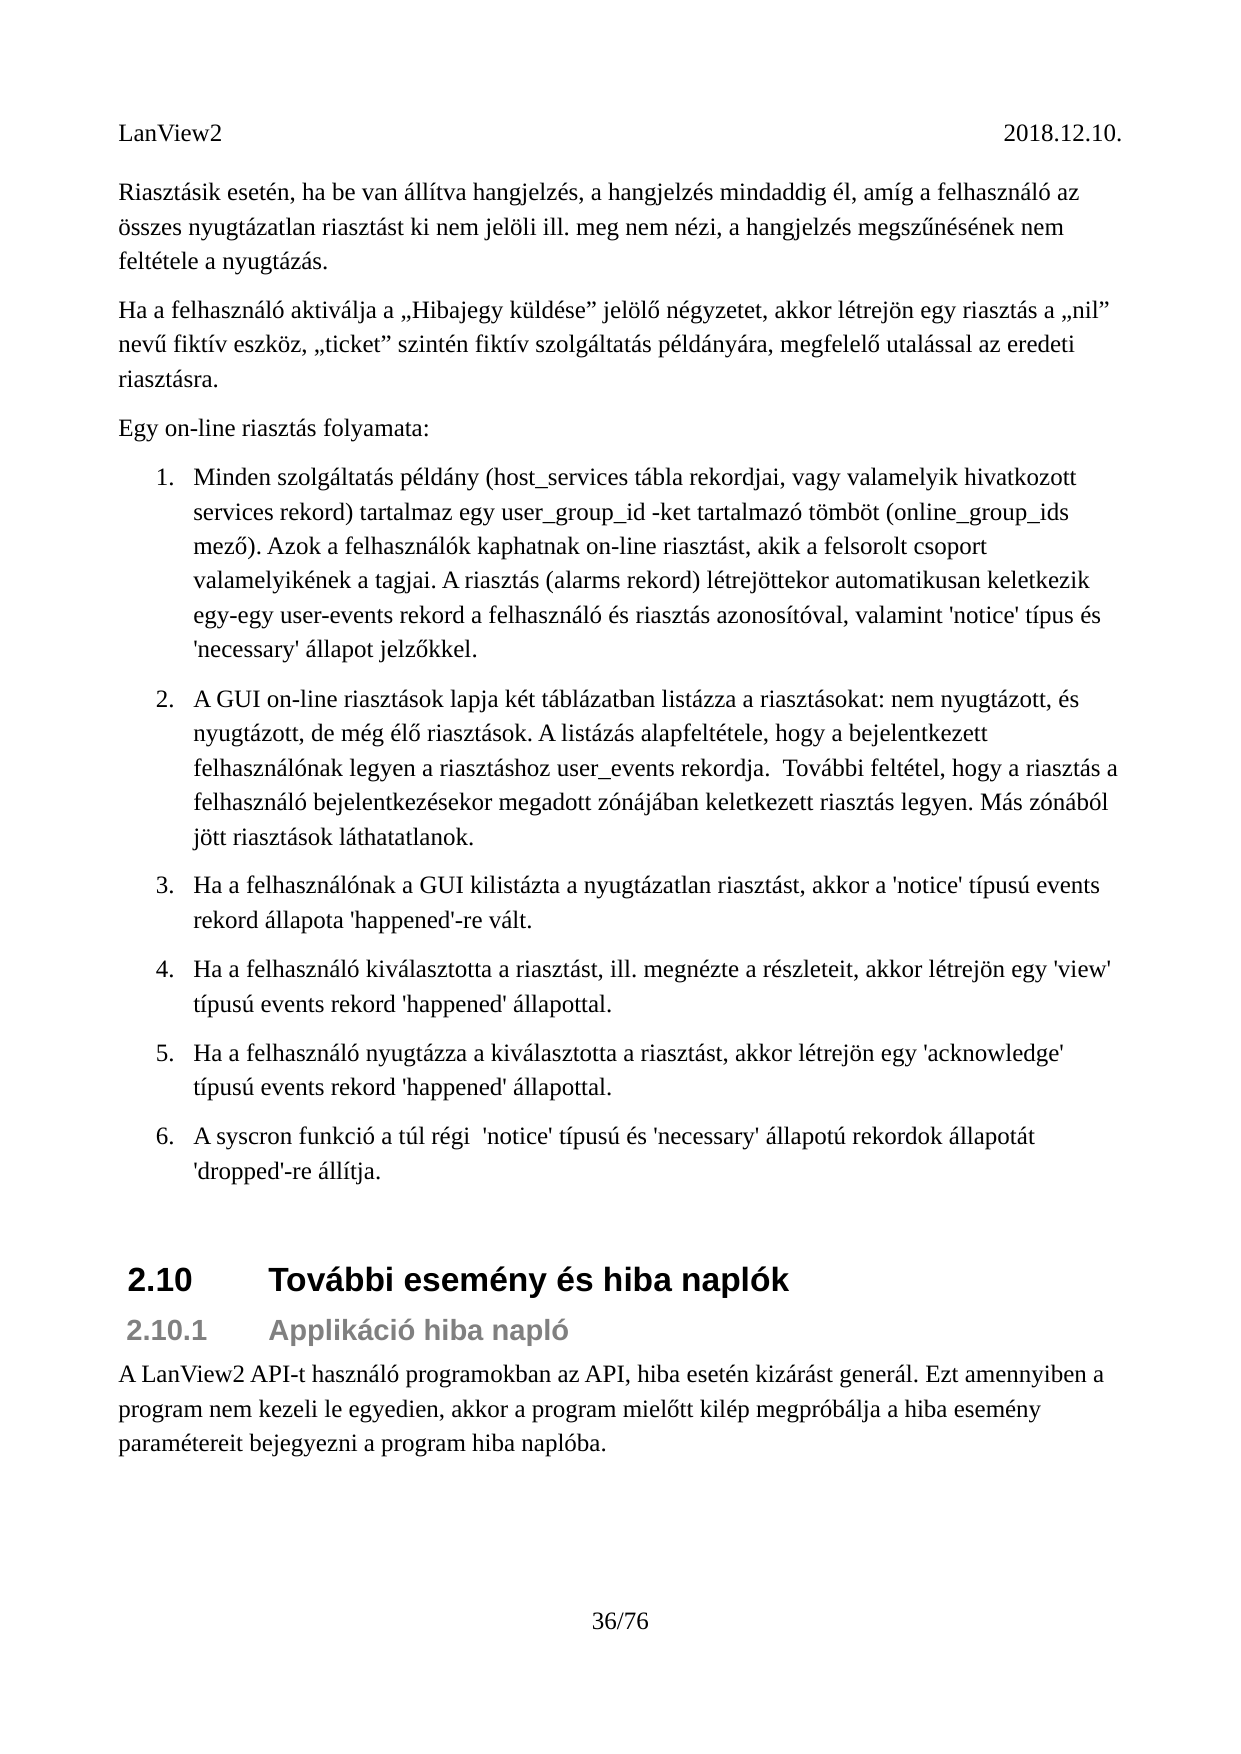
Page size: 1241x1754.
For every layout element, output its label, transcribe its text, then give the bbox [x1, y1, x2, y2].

list Ha a felhasználó kiválasztotta a riasztást, ill. megnézte a részleteit, akkor létrejön egy 'view' típusú events rekord 'happened' állapottal. [156, 954, 1122, 1017]
text Ha a felhasználó aktiválja a „Hibajegy küldése” jelölő négyzetet, akkor létrejön egy riasztás a „nil” nevű fiktív eszköz, „ticket” szintén fiktív szolgáltatás példányára, megfelelő utalással az eredeti riasztásra. [118, 295, 1122, 393]
subtitle További esemény és hiba naplók [118, 1260, 1122, 1299]
text Riasztásik esetén, ha be van állítva hangjelzés, a hangjelzés mindaddig él, amíg a felhasználó az összes nyugtázatlan riasztást ki nem jelöli ill. meg nem nézi, a hangjelzés megszűnésének nem feltétele a nyugtázás. [118, 177, 1122, 275]
text Egy on-line riasztás folyamata: [118, 413, 1122, 442]
list Ha a felhasználó nyugtázza a kiválasztotta a riasztást, akkor létrejön egy 'acknowledge' típusú events rekord 'happened' állapottal. [156, 1038, 1122, 1101]
list Minden szolgáltatás példány (host_services tábla rekordjai, vagy valamelyik hivatkozott services rekord) tartalmaz egy user_group_id -ket tartalmazó tömböt (online_group_ids mező). Azok a felhasználók kaphatnak on-line riasztást, akik a felsorolt csoport valamelyikének a tagjai. A riasztás (alarms rekord) létrejöttekor automatikusan keletkezik egy-egy user-events rekord a felhasználó és riasztás azonosítóval, valamint 'notice' típus és 'necessary' állapot jelzőkkel. [156, 462, 1122, 663]
text A LanView2 API-t használó programokban az API, hiba esetén kizárást generál. Ezt amennyiben a program nem kezeli le egyedien, akkor a program mielőtt kilép megpróbálja a hiba esemény paramétereit bejegyezni a program hiba naplóba. [118, 1359, 1122, 1457]
list A GUI on-line riasztások lapja két táblázatban listázza a riasztásokat: nem nyugtázott, és nyugtázott, de még élő riasztások. A listázás alapfeltétele, hogy a bejelentkezett felhasználónak legyen a riasztáshoz user_events rekordja. További feltétel, hogy a riasztás a felhasználó bejelentkezésekor megadott zónájában keletkezett riasztás legyen. Más zónából jött riasztások láthatatlanok. [156, 684, 1122, 850]
subtitle Applikáció hiba napló [118, 1313, 1122, 1347]
list Ha a felhasználónak a GUI kilistázta a nyugtázatlan riasztást, akkor a 'notice' típusú events rekord állapota 'happened'-re vált. [156, 871, 1122, 934]
list A syscron funkció a túl régi 'notice' típusú és 'necessary' állapotú rekordok állapotát 'dropped'-re állítja. [156, 1121, 1122, 1184]
